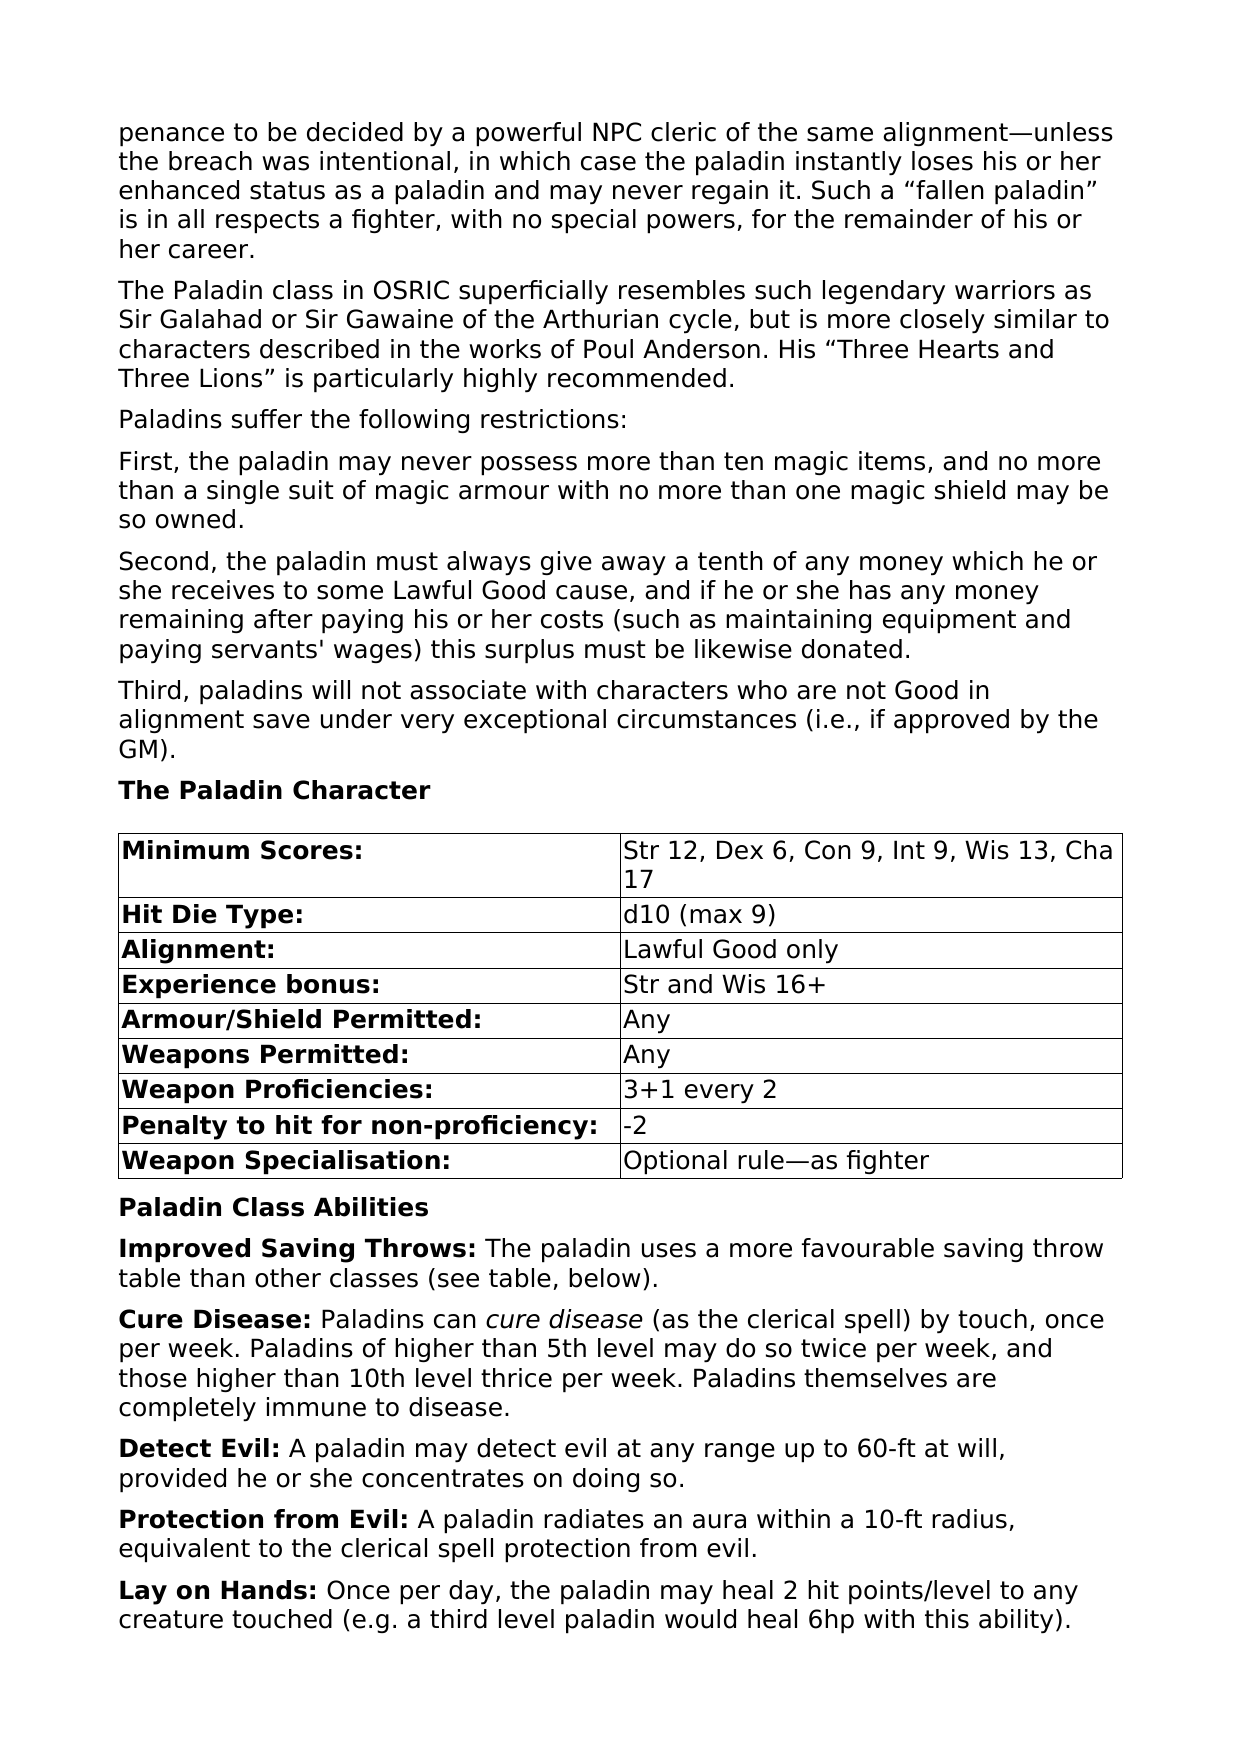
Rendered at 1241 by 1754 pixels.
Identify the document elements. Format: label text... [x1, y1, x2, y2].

table_cell Str and Wis 16+ [621, 969, 1122, 1002]
table_cell Any [621, 1039, 1122, 1073]
table_cell 3+1 every 2 [621, 1074, 1122, 1108]
table_cell Weapons Permitted: [119, 1039, 620, 1073]
table_cell Hit Die Type: [119, 898, 620, 932]
table_cell Experience bonus: [119, 969, 620, 1002]
text Paladin Class Abilities [118, 1193, 1122, 1222]
table_cell Lawful Good only [621, 933, 1122, 967]
table_cell Optional rule—as fighter [621, 1144, 1122, 1178]
table_header Str 12, Dex 6, Con 9, Int 9, Wis 13, Cha 17 [621, 834, 1122, 897]
text Detect Evil: A paladin may detect evil at any range up to 60-ft at will, provided he or she concentrates on doing so. [118, 1434, 1122, 1493]
text Protection from Evil: A paladin radiates an aura within a 10-ft radius, equivalent to the clerical spell protection from evil. [118, 1505, 1122, 1564]
table_cell Weapon Proficiencies: [119, 1074, 620, 1108]
text The Paladin Character [118, 776, 1122, 806]
table_cell -2 [621, 1109, 1122, 1143]
table_cell Any [621, 1004, 1122, 1038]
table_cell Armour/Shield Permitted: [119, 1004, 620, 1038]
text penance to be decided by a powerful NPC cleric of the same alignment—unless the breach was intentional, in which case the paladin instantly loses his or her enhanced status as a paladin and may never regain it. Such a “fallen paladin” is in all respects a fighter, with no special powers, for the remainder of his or her career. [118, 118, 1122, 264]
text Cure Disease: Paladins can cure disease (as the clerical spell) by touch, once per week. Paladins of higher than 5th level may do so twice per week, and those higher than 10th level thrice per week. Paladins themselves are completely immune to disease. [118, 1305, 1122, 1422]
table_cell Penalty to hit for non-proficiency: [119, 1109, 620, 1143]
text Improved Saving Throws: The paladin uses a more favourable saving throw table than other classes (see table, below). [118, 1234, 1122, 1293]
text Third, paladins will not associate with characters who are not Good in alignment save under very exceptional circumstances (i.e., if approved by the GM). [118, 676, 1122, 764]
text The Paladin class in OSRIC superficially resembles such legendary warriors as Sir Galahad or Sir Gawaine of the Arthurian cycle, but is more closely similar to characters described in the works of Poul Anderson. His “Three Hearts and Three Lions” is particularly highly recommended. [118, 276, 1122, 393]
text Second, the paladin must always give away a tenth of any money which he or she receives to some Lawful Good cause, and if he or she has any money remaining after paying his or her costs (such as maintaining equipment and paying servants' wages) this surplus must be likewise donated. [118, 547, 1122, 664]
text Paladins suffer the following restrictions: [118, 406, 1122, 435]
text Lay on Hands: Once per day, the paladin may heal 2 hit points/level to any creature touched (e.g. a third level paladin would heal 6hp with this ability). [118, 1576, 1122, 1634]
table_cell d10 (max 9) [621, 898, 1122, 932]
table_header Minimum Scores: [119, 834, 620, 897]
text First, the paladin may never possess more than ten magic items, and no more than a single suit of magic armour with no more than one magic shield may be so owned. [118, 447, 1122, 535]
table_cell Weapon Specialisation: [119, 1144, 620, 1178]
table_cell Alignment: [119, 933, 620, 967]
